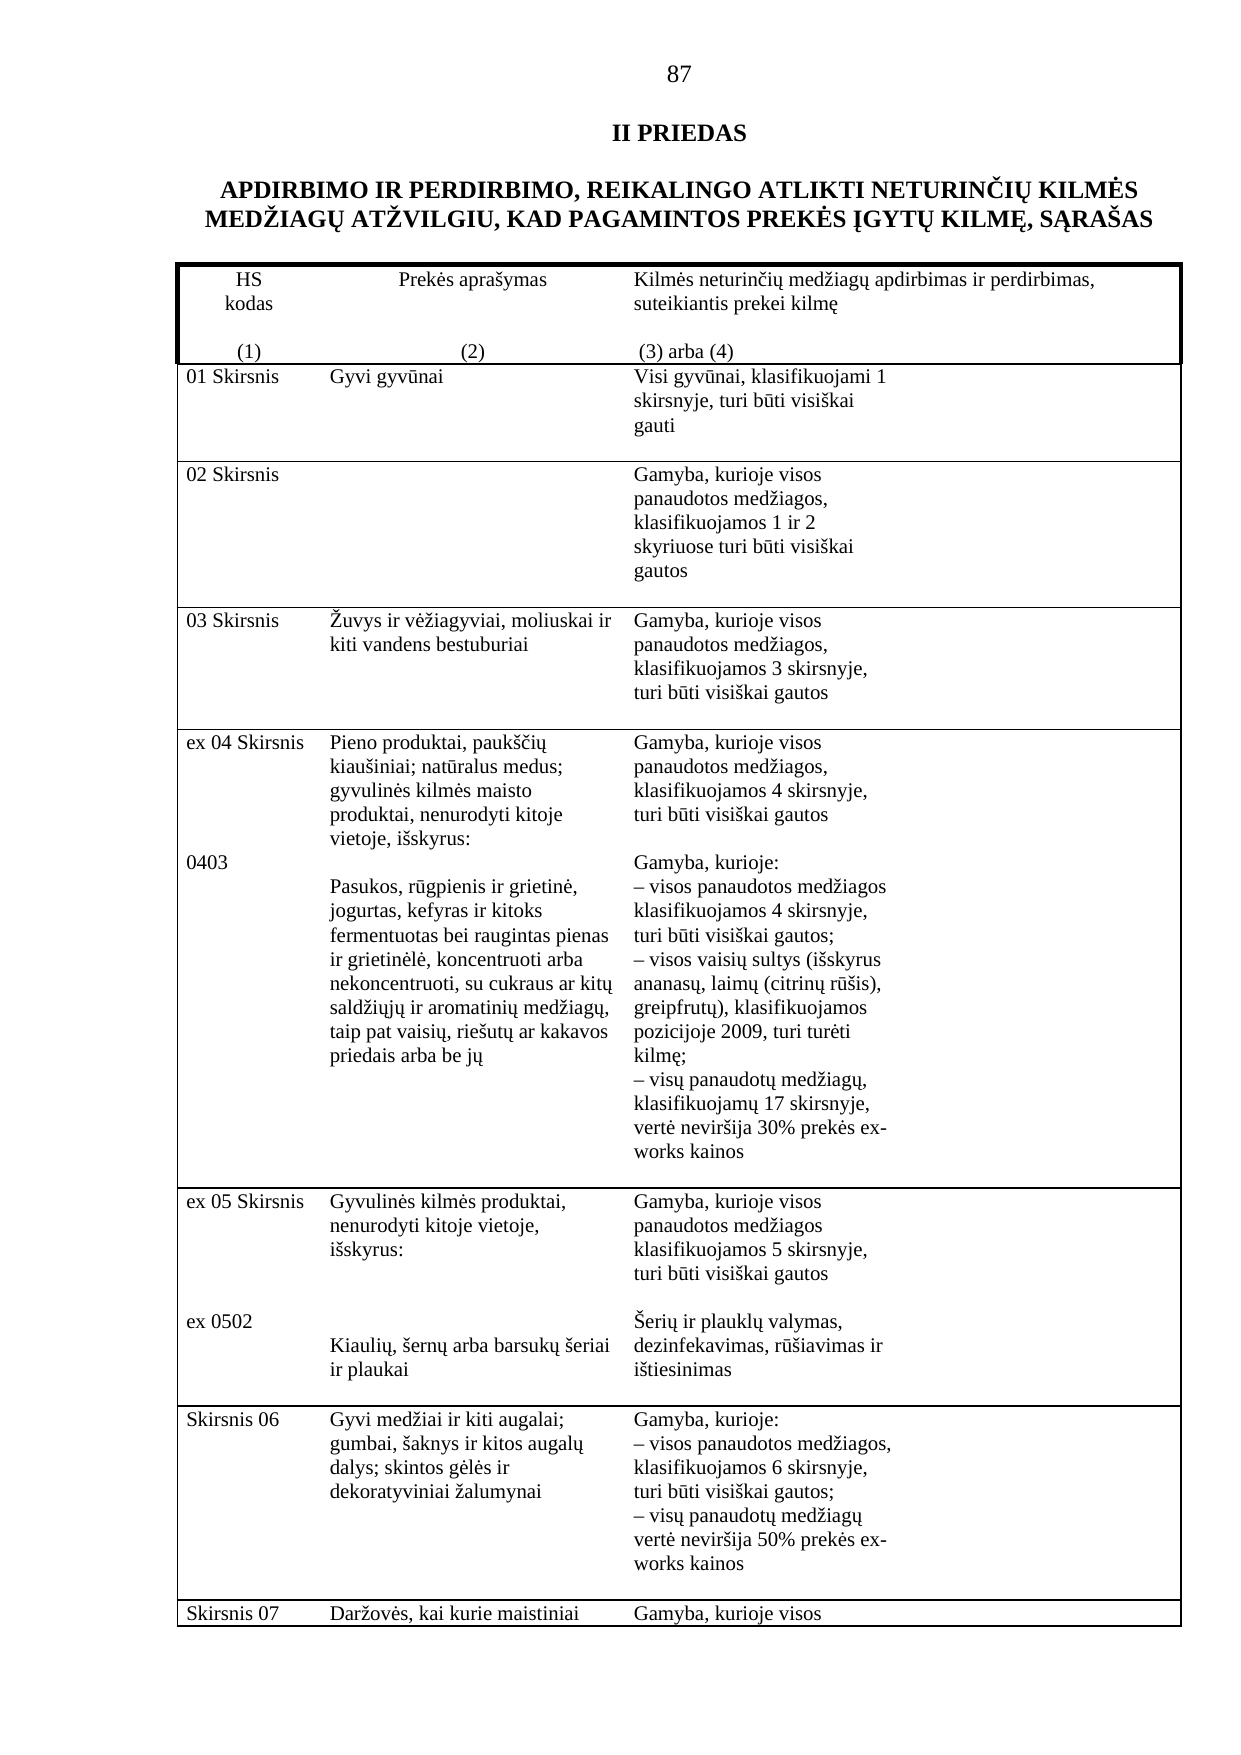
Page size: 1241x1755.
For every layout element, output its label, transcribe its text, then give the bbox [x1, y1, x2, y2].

table_cell Gamyba, kurioje visos panaudotos medžiagos, klasifikuojamos 4 skirsnyje, turi būti visiškai gautos Gamyba, kurioje: – visos panaudotos medžiagos klasifikuojamos 4 skirsnyje, turi būti visiškai gautos; – visos vaisių sultys (išskyrus ananasų, laimų (citrinų rūšis), greipfrutų), klasifikuojamos pozicijoje 2009, turi turėti kilmę; – visų panaudotų medžiagų, klasifikuojamų 17 skirsnyje, vertė neviršija 30% prekės ex-works kainos [625, 730, 906, 1187]
table_cell ex 04 Skirsnis 0403 [178, 730, 321, 1187]
table_header Prekės aprašymas [321, 267, 625, 339]
table_cell [906, 608, 1180, 728]
table_cell Gamyba, kurioje visos panaudotos medžiagos, klasifikuojamos 3 skirsnyje, turi būti visiškai gautos [625, 608, 906, 728]
table_cell Gyvi gyvūnai [321, 365, 625, 461]
table_cell Gyvi medžiai ir kiti augalai; gumbai, šaknys ir kitos augalų dalys; skintos gėlės ir dekoratyviniai žalumynai [321, 1407, 625, 1599]
table_cell [906, 1601, 1180, 1625]
table_cell Gamyba, kurioje: – visos panaudotos medžiagos, klasifikuojamos 6 skirsnyje, turi būti visiškai gautos; – visų panaudotų medžiagų vertė neviršija 50% prekės ex-works kainos [625, 1407, 906, 1599]
table_cell ex 05 Skirsnis ex 0502 [178, 1189, 321, 1405]
table_cell Gamyba, kurioje visos panaudotos medžiagos klasifikuojamos 5 skirsnyje, turi būti visiškai gautos Šerių ir plauklų valymas, dezinfekavimas, rūšiavimas ir ištiesinimas [625, 1189, 906, 1405]
table_cell Skirsnis 06 [178, 1407, 321, 1599]
table_cell [906, 730, 1180, 1187]
text II PRIEDAS [177, 118, 1181, 147]
table_cell (2) [321, 339, 625, 363]
table_cell Gyvulinės kilmės produktai, nenurodyti kitoje vietoje, išskyrus: Kiaulių, šernų arba barsukų šeriai ir plaukai [321, 1189, 625, 1405]
table_cell (3) arba (4) [625, 339, 1179, 363]
table_cell [321, 462, 625, 607]
table_cell Pieno produktai, paukščių kiaušiniai; natūralus medus; gyvulinės kilmės maisto produktai, nenurodyti kitoje vietoje, išskyrus: Pasukos, rūgpienis ir grietinė, jogurtas, kefyras ir kitoks fermentuotas bei raugintas pienas ir grietinėlė, koncentruoti arba nekoncentruoti, su cukraus ar kitų saldžiųjų ir aromatinių medžiagų, taip pat vaisių, riešutų ar kakavos priedais arba be jų [321, 730, 625, 1187]
table_cell [906, 1407, 1180, 1599]
table_header Kilmės neturinčių medžiagų apdirbimas ir perdirbimas, suteikiantis prekei kilmę [625, 267, 1179, 339]
table_header HS kodas [180, 267, 321, 339]
text APDIRBIMO IR PERDIRBIMO, REIKALINGO ATLIKTI NETURINČIŲ KILMĖS MEDŽIAGŲ ATŽVILGIU, KAD PAGAMINTOS PREKĖS ĮGYTŲ KILMĘ, SĄRAŠAS [177, 176, 1181, 233]
table_cell 01 Skirsnis [178, 365, 321, 461]
table_cell Gamyba, kurioje visos [625, 1601, 906, 1625]
table_cell 03 Skirsnis [178, 608, 321, 728]
table_cell Žuvys ir vėžiagyviai, moliuskai ir kiti vandens bestuburiai [321, 608, 625, 728]
table_cell 02 Skirsnis [178, 462, 321, 607]
table_cell Gamyba, kurioje visos panaudotos medžiagos, klasifikuojamos 1 ir 2 skyriuose turi būti visiškai gautos [625, 462, 906, 607]
table_cell [906, 365, 1180, 461]
table_cell (1) [180, 339, 321, 363]
table_cell [906, 1189, 1180, 1405]
table_cell Daržovės, kai kurie maistiniai [321, 1601, 625, 1625]
table_cell Visi gyvūnai, klasifikuojami 1 skirsnyje, turi būti visiškai gauti [625, 365, 906, 461]
table_cell Skirsnis 07 [178, 1601, 321, 1625]
table_cell [906, 462, 1180, 607]
